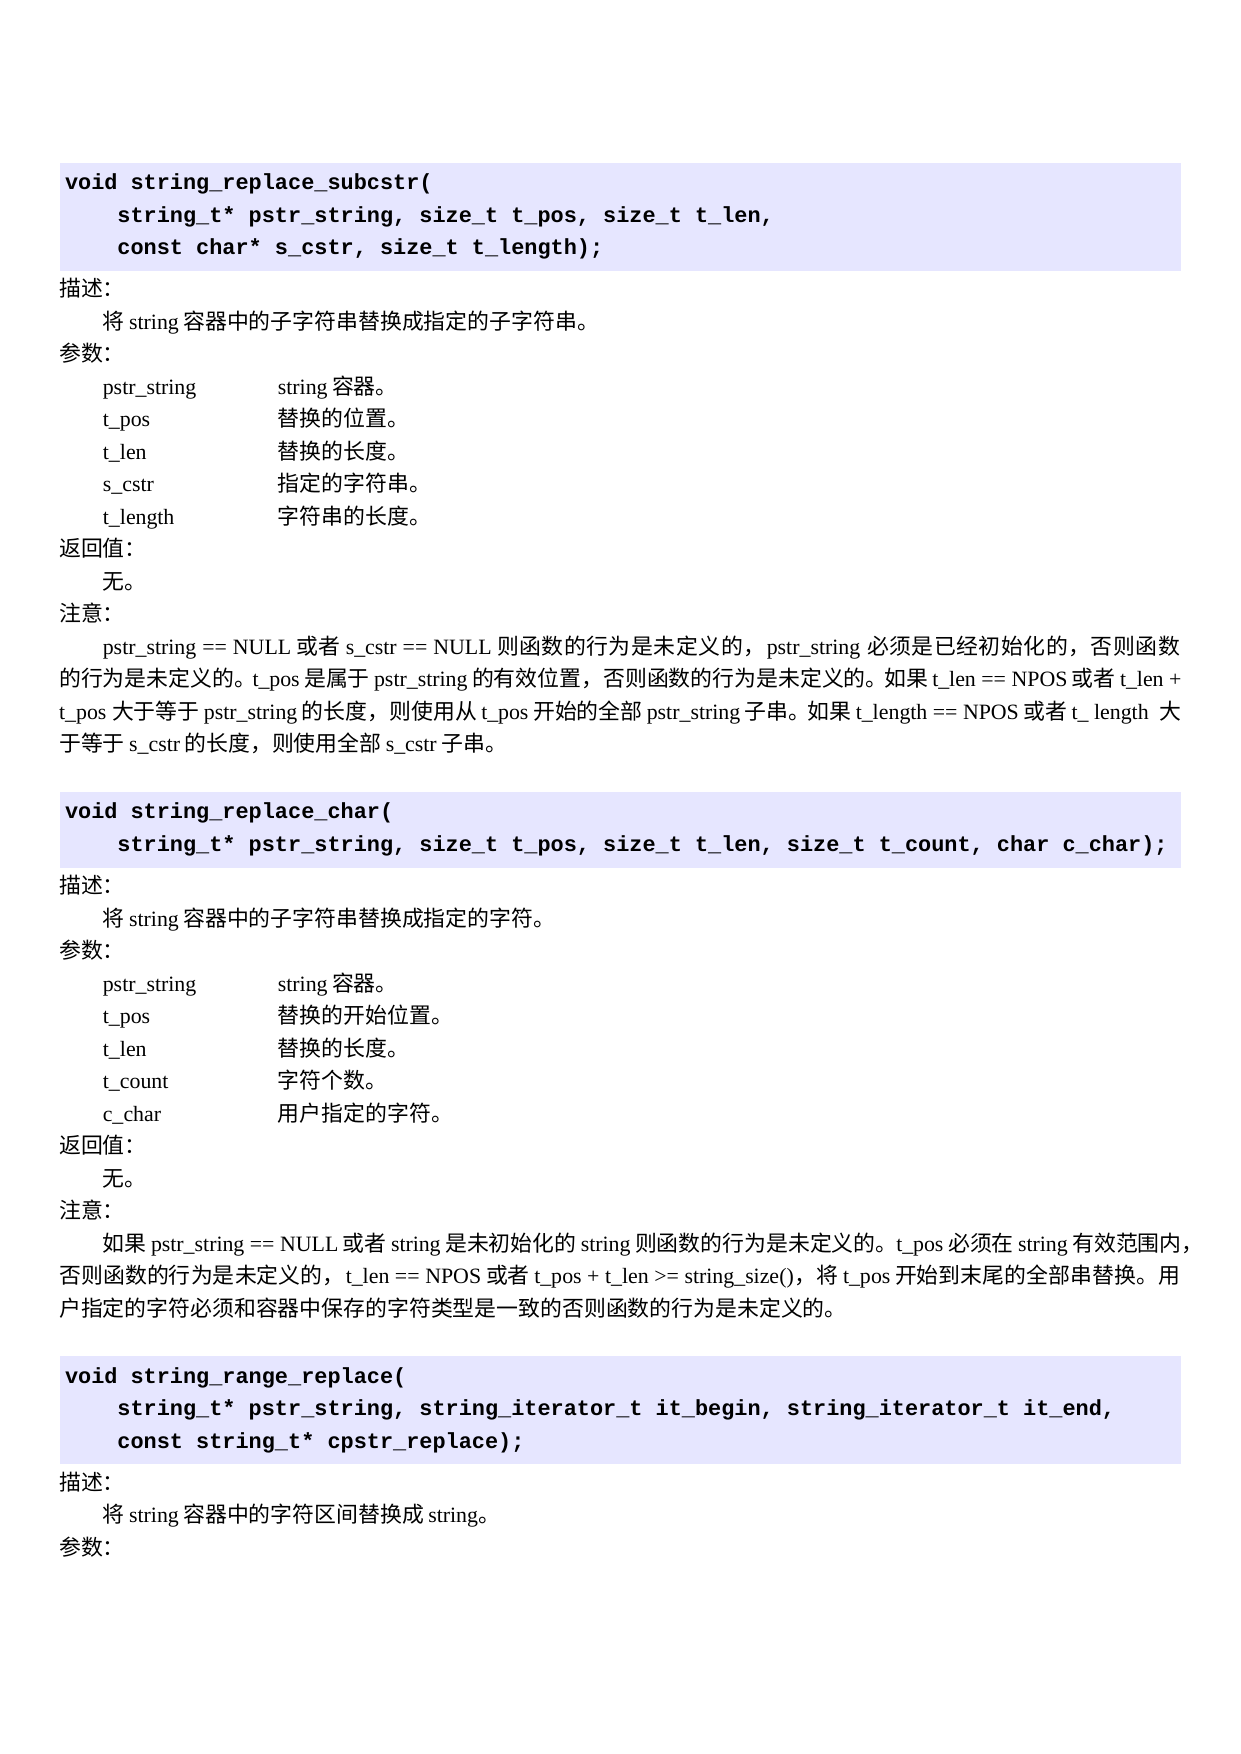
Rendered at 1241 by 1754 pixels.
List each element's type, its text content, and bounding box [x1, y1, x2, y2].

text 描述： [59, 1465, 1181, 1497]
text 参数： [59, 933, 1181, 965]
text pstr_string string容器。 [59, 965, 1181, 998]
text 注意： [59, 1193, 1181, 1225]
text s_cstr 指定的字符串。 [59, 466, 1181, 498]
text 返回值： [59, 531, 1181, 563]
text c_char 用户指定的字符。 [59, 1095, 1181, 1128]
table_header void string_replace_subcstr( string_t* pstr_string, size_t t_pos, size_t t_len, const char* s_cstr, size_t t_length); [60, 163, 1181, 271]
table_header void string_range_replace( string_t* pstr_string, string_iterator_t it_begin, string_iterator_t it_end, const string_t* cpstr_replace); [60, 1356, 1181, 1464]
table_header void string_replace_char( string_t* pstr_string, size_t t_pos, size_t t_len, size_t t_count, char c_char); [60, 792, 1181, 868]
text 无。 [59, 563, 1181, 596]
text t_len 替换的长度。 [59, 1030, 1181, 1063]
text 描述： [59, 272, 1181, 303]
text 描述： [59, 869, 1181, 900]
text t_pos 替换的位置。 [59, 401, 1181, 433]
text pstr_string string容器。 [59, 368, 1181, 401]
text t_count 字符个数。 [59, 1063, 1181, 1095]
text t_pos 替换的开始位置。 [59, 998, 1181, 1030]
text 无。 [59, 1160, 1181, 1193]
text 参数： [59, 1529, 1181, 1562]
text t_len 替换的长度。 [59, 433, 1181, 466]
text 参数： [59, 336, 1181, 368]
text pstr_string == NULL或者s_cstr == NULL则函数的行为是未定义的，pstr_string 必须是已经初始化的，否则函数的行为是未定义的。t_pos是属于pstr_string的有效位置，否则函数的行为是未定义的。如果t_len == NPOS或者t_len + t_pos 大于等于pstr_string的长度，则使用从t_pos开始的全部pstr_string子串。如果t_length == NPOS或者t_ length 大于等于s_cstr的长度，则使用全部s_cstr子串。 [59, 628, 1181, 758]
text t_length 字符串的长度。 [59, 498, 1181, 531]
text 将string容器中的子字符串替换成指定的子字符串。 [59, 303, 1181, 336]
text 将string容器中的子字符串替换成指定的字符。 [59, 900, 1181, 933]
text 将string容器中的字符区间替换成string。 [59, 1497, 1181, 1529]
text 返回值： [59, 1128, 1181, 1160]
text 如果pstr_string == NULL或者string是未初始化的string则函数的行为是未定义的。t_pos必须在string有效范围内，否则函数的行为是未定义的，t_len == NPOS或者t_pos + t_len >= string_size()，将t_pos开始到末尾的全部串替换。用户指定的字符必须和容器中保存的字符类型是一致的否则函数的行为是未定义的。 [59, 1225, 1181, 1323]
text 注意： [59, 596, 1181, 628]
